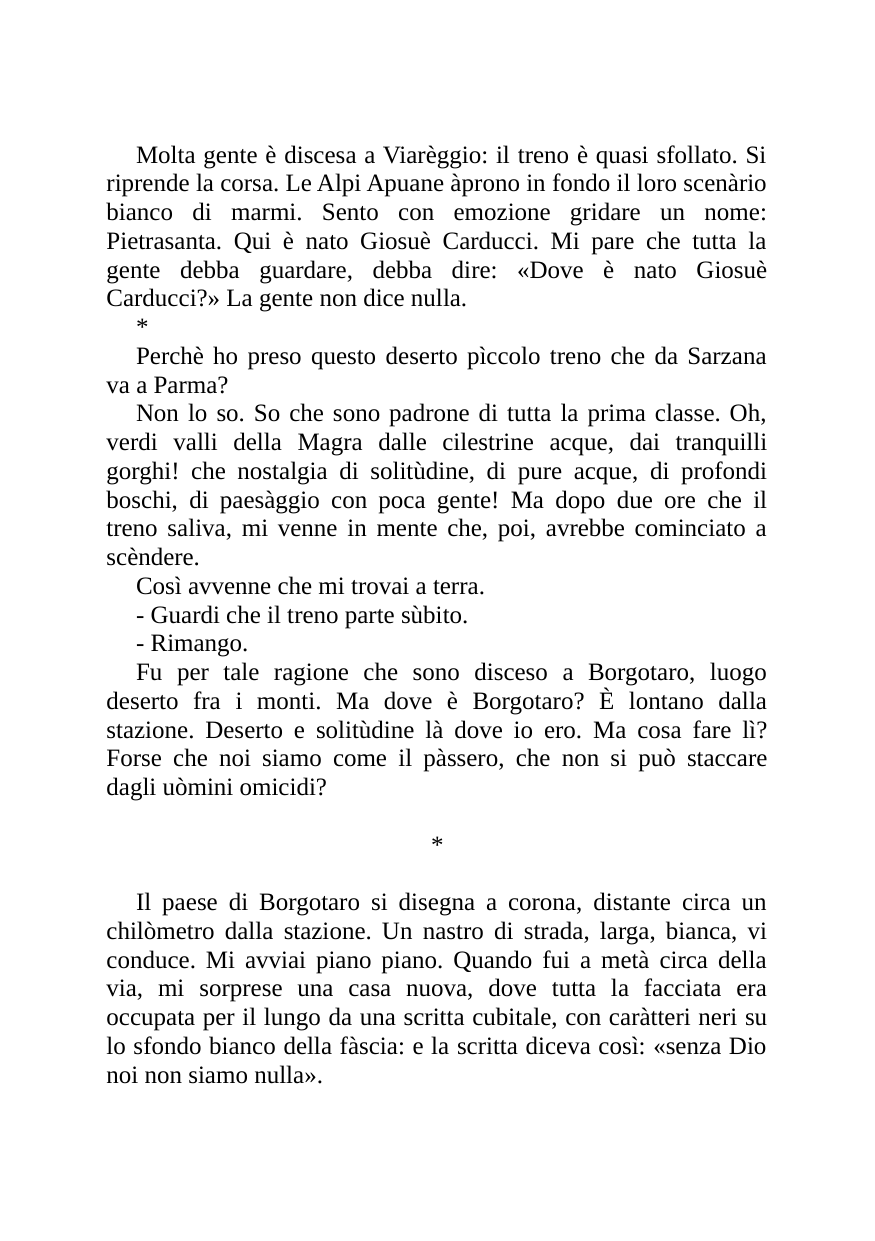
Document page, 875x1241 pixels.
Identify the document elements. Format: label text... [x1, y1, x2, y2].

text Non lo so. So che sono padrone di tutta la prima classe. Oh, verdi valli della Magra dalle cilestrine acque, dai tranquilli gorghi! che nostalgia di solitùdine, di pure acque, di profondi boschi, di paesàggio con poca gente! Ma dopo due ore che il treno saliva, mi venne in mente che, poi, avrebbe cominciato a scèndere. [106, 398, 768, 571]
text * [106, 312, 768, 341]
text - Guardi che il treno parte sùbito. [106, 600, 768, 628]
text Fu per tale ragione che sono disceso a Borgotaro, luogo deserto fra i monti. Ma dove è Borgotaro? È lontano dalla stazione. Deserto e solitùdine là dove io ero. Ma cosa fare lì? Forse che noi siamo come il pàssero, che non si può staccare dagli uòmini omicidi? [106, 657, 768, 801]
text Così avvenne che mi trovai a terra. [106, 571, 768, 600]
text - Rimango. [106, 628, 768, 657]
text * [106, 830, 768, 858]
text Perchè ho preso questo deserto pìccolo treno che da Sarzana va a Parma? [106, 341, 768, 398]
text Il paese di Borgotaro si disegna a corona, distante circa un chilòmetro dalla stazione. Un nastro di strada, larga, bianca, vi conduce. Mi avviai piano piano. Quando fui a metà circa della via, mi sorprese una casa nuova, dove tutta la facciata era occupata per il lungo da una scritta cubitale, con caràtteri neri su lo sfondo bianco della fàscia: e la scritta diceva così: «senza Dio noi non siamo nulla». [106, 887, 768, 1088]
text Molta gente è discesa a Viarèggio: il treno è quasi sfollato. Si riprende la corsa. Le Alpi Apuane àprono in fondo il loro scenàrio bianco di marmi. Sento con emozione gridare un nome: Pietrasanta. Qui è nato Giosuè Carducci. Mi pare che tutta la gente debba guardare, debba dire: «Dove è nato Giosuè Carducci?» La gente non dice nulla. [106, 140, 768, 312]
